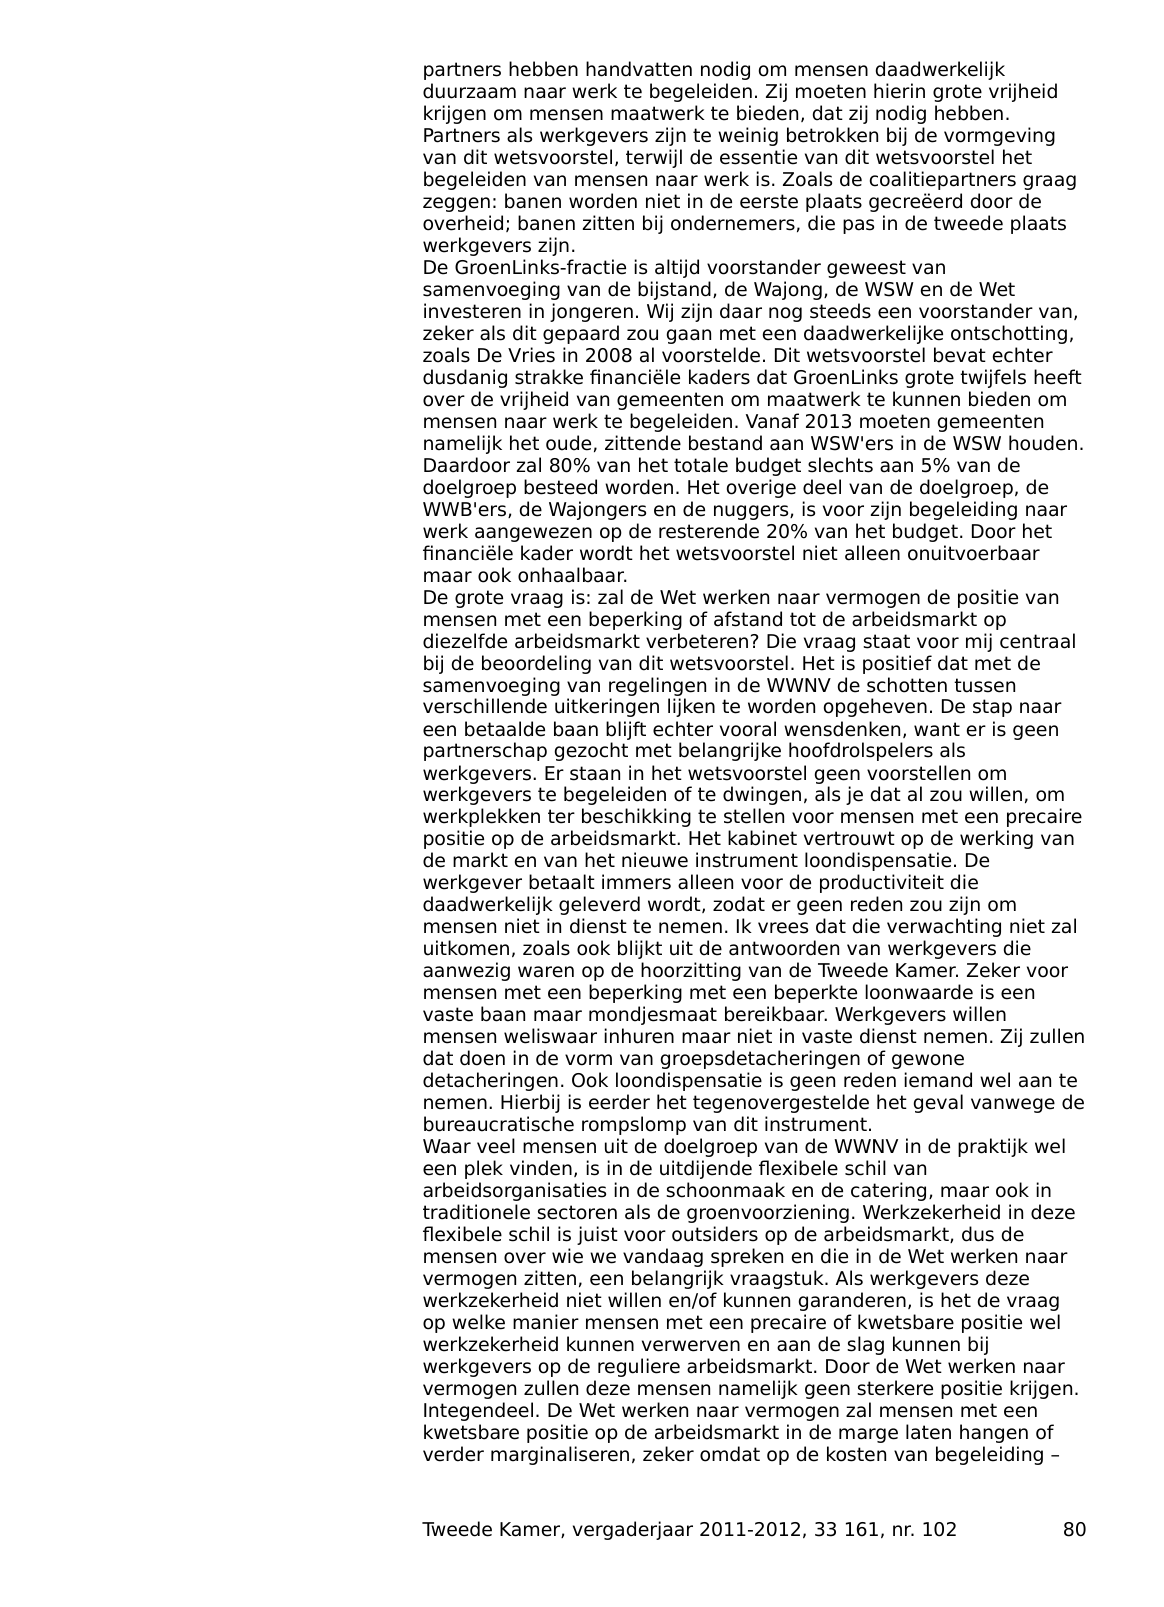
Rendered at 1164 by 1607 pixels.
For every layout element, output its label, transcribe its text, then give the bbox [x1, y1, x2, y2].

text De GroenLinks-fractie is altijd voorstander geweest van samenvoeging van de bijstand, de Wajong, de WSW en de Wet investeren in jongeren. Wij zijn daar nog steeds een voorstander van, zeker als dit gepaard zou gaan met een daadwerkelijke ontschotting, zoals De Vries in 2008 al voorstelde. Dit wetsvoorstel bevat echter dusdanig strakke financiële kaders dat GroenLinks grote twijfels heeft over de vrijheid van gemeenten om maatwerk te kunnen bieden om mensen naar werk te begeleiden. Vanaf 2013 moeten gemeenten namelijk het oude, zittende bestand aan WSW'ers in de WSW houden. Daardoor zal 80% van het totale budget slechts aan 5% van de doelgroep besteed worden. Het overige deel van de doelgroep, de WWB'ers, de Wajongers en de nuggers, is voor zijn begeleiding naar werk aangewezen op de resterende 20% van het budget. Door het financiële kader wordt het wetsvoorstel niet alleen onuitvoerbaar maar ook onhaalbaar. [422, 257, 1087, 587]
text Waar veel mensen uit de doelgroep van de WWNV in de praktijk wel een plek vinden, is in de uitdijende flexibele schil van arbeidsorganisaties in de schoonmaak en de catering, maar ook in traditionele sectoren als de groenvoorziening. Werkzekerheid in deze flexibele schil is juist voor outsiders op de arbeidsmarkt, dus de mensen over wie we vandaag spreken en die in de Wet werken naar vermogen zitten, een belangrijk vraagstuk. Als werkgevers deze werkzekerheid niet willen en/of kunnen garanderen, is het de vraag op welke manier mensen met een precaire of kwetsbare positie wel werkzekerheid kunnen verwerven en aan de slag kunnen bij werkgevers op de reguliere arbeidsmarkt. Door de Wet werken naar vermogen zullen deze mensen namelijk geen sterkere positie krijgen. Integendeel. De Wet werken naar vermogen zal mensen met een kwetsbare positie op de arbeidsmarkt in de marge laten hangen of verder marginaliseren, zeker omdat op de kosten van begeleiding – [422, 1136, 1087, 1466]
text De grote vraag is: zal de Wet werken naar vermogen de positie van mensen met een beperking of afstand tot de arbeidsmarkt op diezelfde arbeidsmarkt verbeteren? Die vraag staat voor mij centraal bij de beoordeling van dit wetsvoorstel. Het is positief dat met de samenvoeging van regelingen in de WWNV de schotten tussen verschillende uitkeringen lijken te worden opgeheven. De stap naar een betaalde baan blijft echter vooral wensdenken, want er is geen partnerschap gezocht met belangrijke hoofdrolspelers als werkgevers. Er staan in het wetsvoorstel geen voorstellen om werkgevers te begeleiden of te dwingen, als je dat al zou willen, om werkplekken ter beschikking te stellen voor mensen met een precaire positie op de arbeidsmarkt. Het kabinet vertrouwt op de werking van de markt en van het nieuwe instrument loondispensatie. De werkgever betaalt immers alleen voor de productiviteit die daadwerkelijk geleverd wordt, zodat er geen reden zou zijn om mensen niet in dienst te nemen. Ik vrees dat die verwachting niet zal uitkomen, zoals ook blijkt uit de antwoorden van werkgevers die aanwezig waren op de hoorzitting van de Tweede Kamer. Zeker voor mensen met een beperking met een beperkte loonwaarde is een vaste baan maar mondjesmaat bereikbaar. Werkgevers willen mensen weliswaar inhuren maar niet in vaste dienst nemen. Zij zullen dat doen in de vorm van groepsdetacheringen of gewone detacheringen. Ook loondispensatie is geen reden iemand wel aan te nemen. Hierbij is eerder het tegenovergestelde het geval vanwege de bureaucratische rompslomp van dit instrument. [422, 587, 1087, 1136]
text partners hebben handvatten nodig om mensen daadwerkelijk duurzaam naar werk te begeleiden. Zij moeten hierin grote vrijheid krijgen om mensen maatwerk te bieden, dat zij nodig hebben. Partners als werkgevers zijn te weinig betrokken bij de vormgeving van dit wetsvoorstel, terwijl de essentie van dit wetsvoorstel het begeleiden van mensen naar werk is. Zoals de coalitiepartners graag zeggen: banen worden niet in de eerste plaats gecreëerd door de overheid; banen zitten bij ondernemers, die pas in de tweede plaats werkgevers zijn. [422, 59, 1087, 257]
